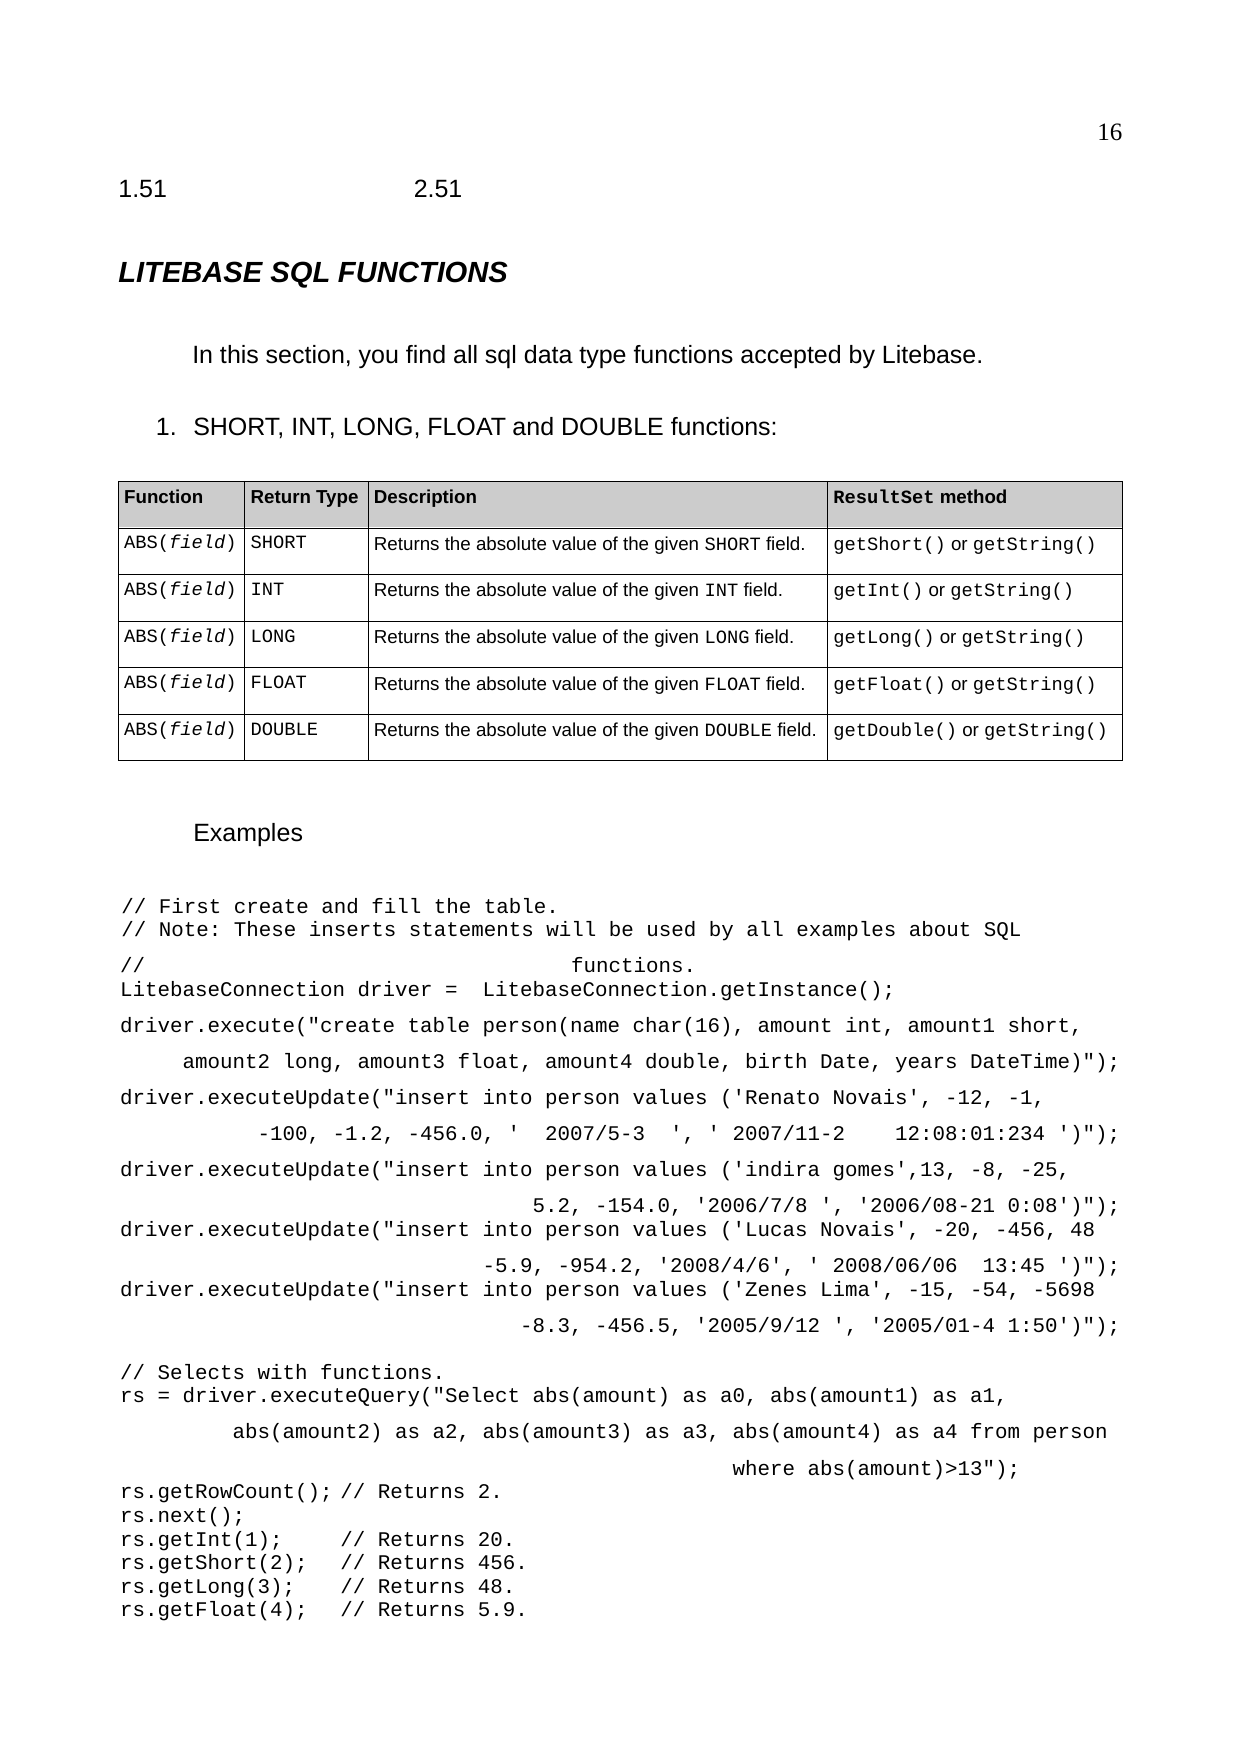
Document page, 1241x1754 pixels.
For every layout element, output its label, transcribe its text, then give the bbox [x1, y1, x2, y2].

list -5.9, -954.2, '2008/4/6', ' 2008/06/06 13:45 ')"); driver.executeUpdate("insert into person values ('Zenes Lima', -15, -54, -5698 [82, 1255, 1122, 1302]
table_cell getFloat() or getString() [828, 668, 1122, 714]
list -100, -1.2, -456.0, ' 2007/5-3 ', ' 2007/11-2 12:08:01:234 ')"); [82, 1123, 1122, 1147]
table_cell SHORT [245, 529, 368, 574]
table_cell getInt() or getString() [828, 575, 1122, 621]
table_cell ABS(field) [119, 529, 244, 574]
table_header ResultSet method [828, 482, 1122, 527]
table_cell ABS(field) [119, 575, 244, 621]
table_cell LONG [245, 622, 368, 667]
table_cell Returns the absolute value of the given LONG field. [369, 622, 827, 667]
table_cell INT [245, 575, 368, 621]
table_cell FLOAT [245, 668, 368, 714]
list // First create and fill the table. // Note: These inserts statements will be used by all examples about SQL [84, 896, 1122, 943]
list amount2 long, amount3 float, amount4 double, birth Date, years DateTime)"); [82, 1051, 1122, 1075]
list driver.executeUpdate("insert into person values ('indira gomes',13, -8, -25, [82, 1159, 1122, 1183]
table_cell Returns the absolute value of the given FLOAT field. [369, 668, 827, 714]
table_cell getShort() or getString() [828, 529, 1122, 574]
subtitle LITEBASE SQL FUNCTIONS [118, 256, 1122, 288]
list abs(amount2) as a2, abs(amount3) as a3, abs(amount4) as a4 from person [82, 1422, 1122, 1445]
text 1.51 2.51 [118, 175, 1122, 203]
table_cell Returns the absolute value of the given DOUBLE field. [369, 715, 827, 760]
table_cell ABS(field) [119, 668, 244, 714]
table_cell getLong() or getString() [828, 622, 1122, 667]
table_header Description [369, 482, 827, 527]
table_header Return Type [245, 482, 368, 527]
list 5.2, -154.0, '2006/7/8 ', '2006/08-21 0:08')"); driver.executeUpdate("insert into person values ('Lucas Novais', -20, -456, 48 [82, 1195, 1122, 1242]
table_cell ABS(field) [119, 715, 244, 760]
table_cell getDouble() or getString() [828, 715, 1122, 760]
table_header Function [119, 482, 244, 527]
table_cell DOUBLE [245, 715, 368, 760]
table_cell Returns the absolute value of the given SHORT field. [369, 529, 827, 574]
list -8.3, -456.5, '2005/9/12 ', '2005/01-4 1:50')"); // Selects with functions. rs = driver.executeQuery("Select abs(amount) as a0, abs(amount1) as a1, [82, 1314, 1122, 1409]
list driver.execute("create table person(name char(16), amount int, amount1 short, [82, 1015, 1122, 1039]
list driver.executeUpdate("insert into person values ('Renato Novais', -12, -1, [82, 1087, 1122, 1111]
list // functions. LitebaseConnection driver = LitebaseConnection.getInstance(); [82, 955, 1122, 1003]
table_cell ABS(field) [119, 622, 244, 667]
list SHORT, INT, LONG, FLOAT and DOUBLE functions: [156, 413, 1122, 468]
text In this section, you find all sql data type functions accepted by Litebase. [118, 341, 1122, 369]
list where abs(amount)>13"); rs.getRowCount(); // Returns 2. rs.next(); rs.getInt(1); // Returns 20. rs.getShort(2); // Returns 456. rs.getLong(3); // Returns 48. rs.getFloat(4); // Returns 5.9. [82, 1458, 1122, 1623]
table_cell Returns the absolute value of the given INT field. [369, 575, 827, 621]
list Examples [156, 819, 1122, 847]
